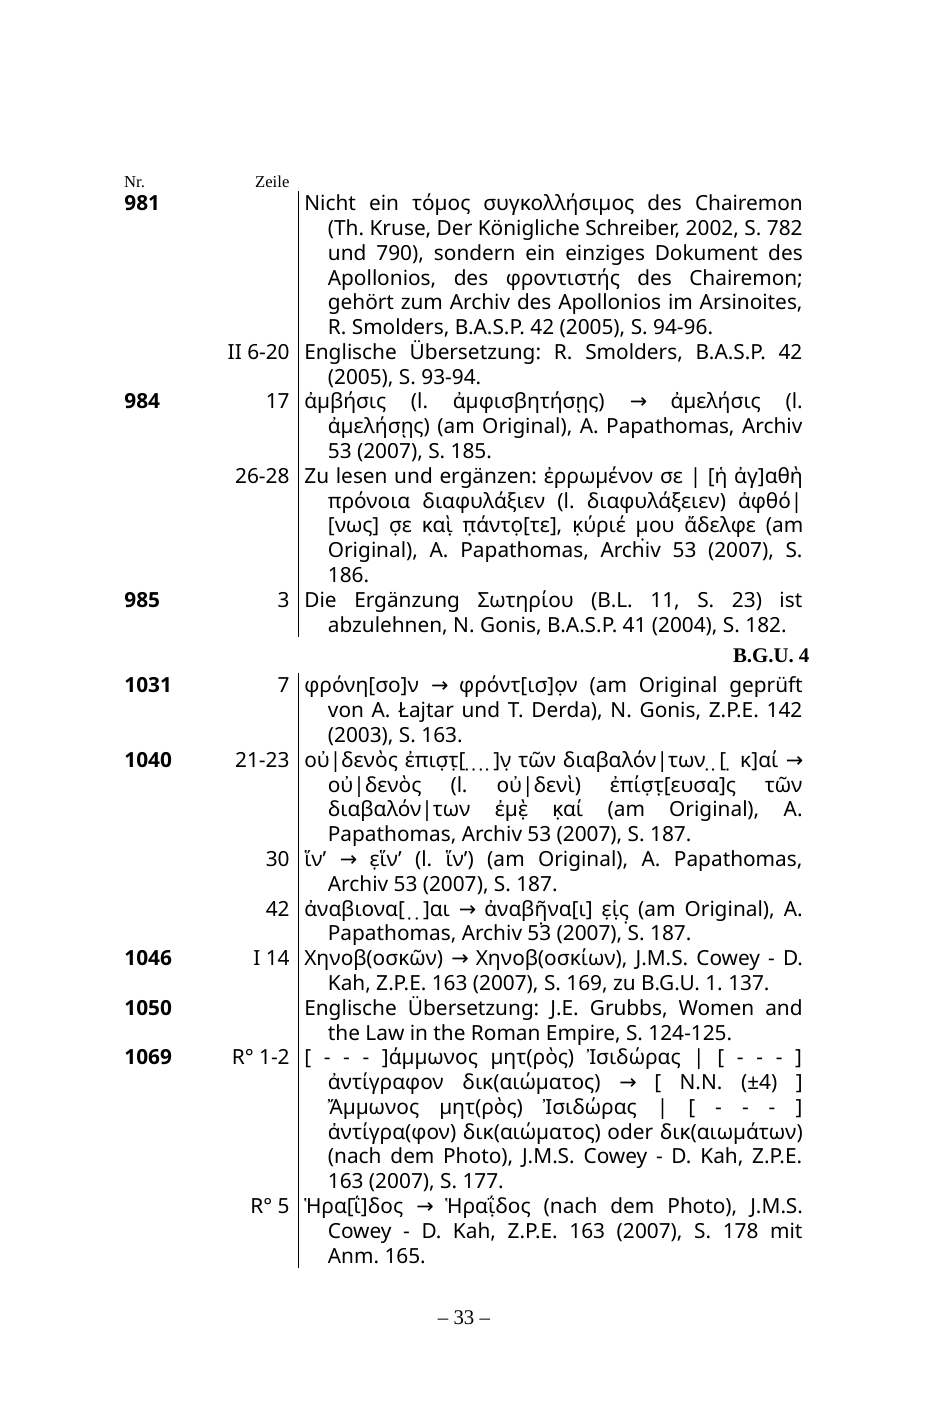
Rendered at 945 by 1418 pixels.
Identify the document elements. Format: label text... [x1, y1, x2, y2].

table_cell II 6-20 [207, 340, 298, 389]
table_cell Englische Übersetzung: R. Smolders, B.A.S.P. 42 (2005), S. 93-94. [299, 340, 809, 389]
table_cell Englische Übersetzung: J.E. Grubbs, Women and the Law in the Roman Empire, S. 124-125. [299, 995, 809, 1045]
table_cell Χηνοβ(οσκῶν) → Χηνοβ(οσκίων), J.M.S. Cowey - D. Kah, Z.P.E. 163 (2007), S. 169, zu B.G.U. 1. 137. [299, 946, 809, 995]
table_cell I 14 [207, 946, 298, 995]
table_cell Zu lesen und ergänzen: ἐρρωμένον σε | [ἡ ἀγ]αθὴ πρόνοια διαφυλάξιεν (l. διαφυλάξειεν) ἀφθό|[νως] σ̣ε καὶ̣ π̣άντο̣[τε], κ̣ύριέ μ̣ου ἄδελφε (am Original), A. Papathomas, Archiv 53 (2007), S. 186. [299, 464, 809, 587]
table_cell ἀναβιονα[ ̣ ̣]αι → ἀναβῆ̣να[ι] ε̣ἰ̣ς̣ (am Original), A. Papathomas, Archiv 53 (2007), S. 187. [299, 896, 809, 946]
table_cell 26-28 [207, 464, 298, 587]
table_header φρόνη[σο]ν → φρόντ[ισ]ο̣ν (am Original geprüft von A. Łajtar und T. Derda), N. Gonis, Z.P.E. 142 (2003), S. 163. [299, 673, 809, 747]
subtitle B.G.U. 4 [118, 643, 809, 667]
table_cell 1050 [118, 995, 298, 1045]
table_cell Nicht ein τόμος συγκολλήσιμος des Chairemon (Th. Kruse, Der Königliche Schreiber, 2002, S. 782 und 790), sondern ein einziges Dokument des Apollonios, des φροντιστής des Chairemon; gehört zum Archiv des Apollonios im Arsinoites, R. Smolders, B.A.S.P. 42 (2005), S. 94-96. [299, 191, 809, 339]
table_cell 30 [207, 847, 298, 896]
table_cell [118, 896, 207, 946]
table_cell R° 1-2 [207, 1045, 298, 1194]
table_cell ἵνʼ → ε̣ἵν’ (l. ἵνʼ) (am Original), A. Papathomas, Archiv 53 (2007), S. 187. [299, 847, 809, 896]
table_cell 42 [207, 896, 298, 946]
table_cell Die Ergänzung Σωτηρίου (B.L. 11, S. 23) ist abzulehnen, N. Gonis, B.A.S.P. 41 (2004), S. 182. [299, 588, 809, 637]
table_cell 21-23 [207, 748, 298, 847]
table_cell [ - - - ]άμμωνος μητ(ρὸς) Ἰσιδώρας | [ - - - ] ἀντίγραφον δικ(αιώματος) → [ N.N. (±4) ] Ἄμμωνος μητ(ρὸς) Ἰσιδώρας | [ - - - ] ἀντίγρα(φον) δικ(αιώματος) oder δικ(αιωμάτων) (nach dem Photo), J.M.S. Cowey - D. Kah, Z.P.E. 163 (2007), S. 177. [299, 1045, 809, 1194]
table_cell [118, 847, 207, 896]
table_cell 3 [207, 588, 298, 637]
table_cell Ἡρα[ΐ]δος → Ἡραΐ̣δος (nach dem Photo), J.M.S. Cowey - D. Kah, Z.P.E. 163 (2007), S. 178 mit Anm. 165. [299, 1194, 809, 1268]
table_cell 981 [118, 191, 298, 339]
table_cell 1069 [118, 1045, 207, 1194]
table_cell 1040 [118, 748, 207, 847]
table_cell 985 [118, 588, 207, 637]
table_cell [118, 464, 207, 587]
table_cell R° 5 [207, 1194, 298, 1268]
table_header 1031 [118, 673, 207, 747]
table_cell 984 [118, 389, 207, 463]
table_cell οὐ|δενὸς ἐπισ̣τ̣[ ̣ ̣ ̣ ̣]ν̣ τῶν διαβαλόν|των ̣ ̣[ ̣ κ]αί → οὐ|δενὸς (l. οὐ|δενὶ) ἐπίσ̣τ̣[ευσα]ς τῶν διαβαλόν|των ἐμὲ̣ κ̣αί (am Original), A. Papathomas, Archiv 53 (2007), S. 187. [299, 748, 809, 847]
table_cell 1046 [118, 946, 207, 995]
table_cell [118, 1194, 207, 1268]
table_cell ἀμβήσις (l. ἀμφισβητήσῃς) → ἀμελήσις (l. ἀμελήσῃς) (am Original), A. Papathomas, Archiv 53 (2007), S. 185. [299, 389, 809, 463]
table_cell 17 [207, 389, 298, 463]
table_header 7 [207, 673, 298, 747]
table_cell [118, 340, 207, 389]
